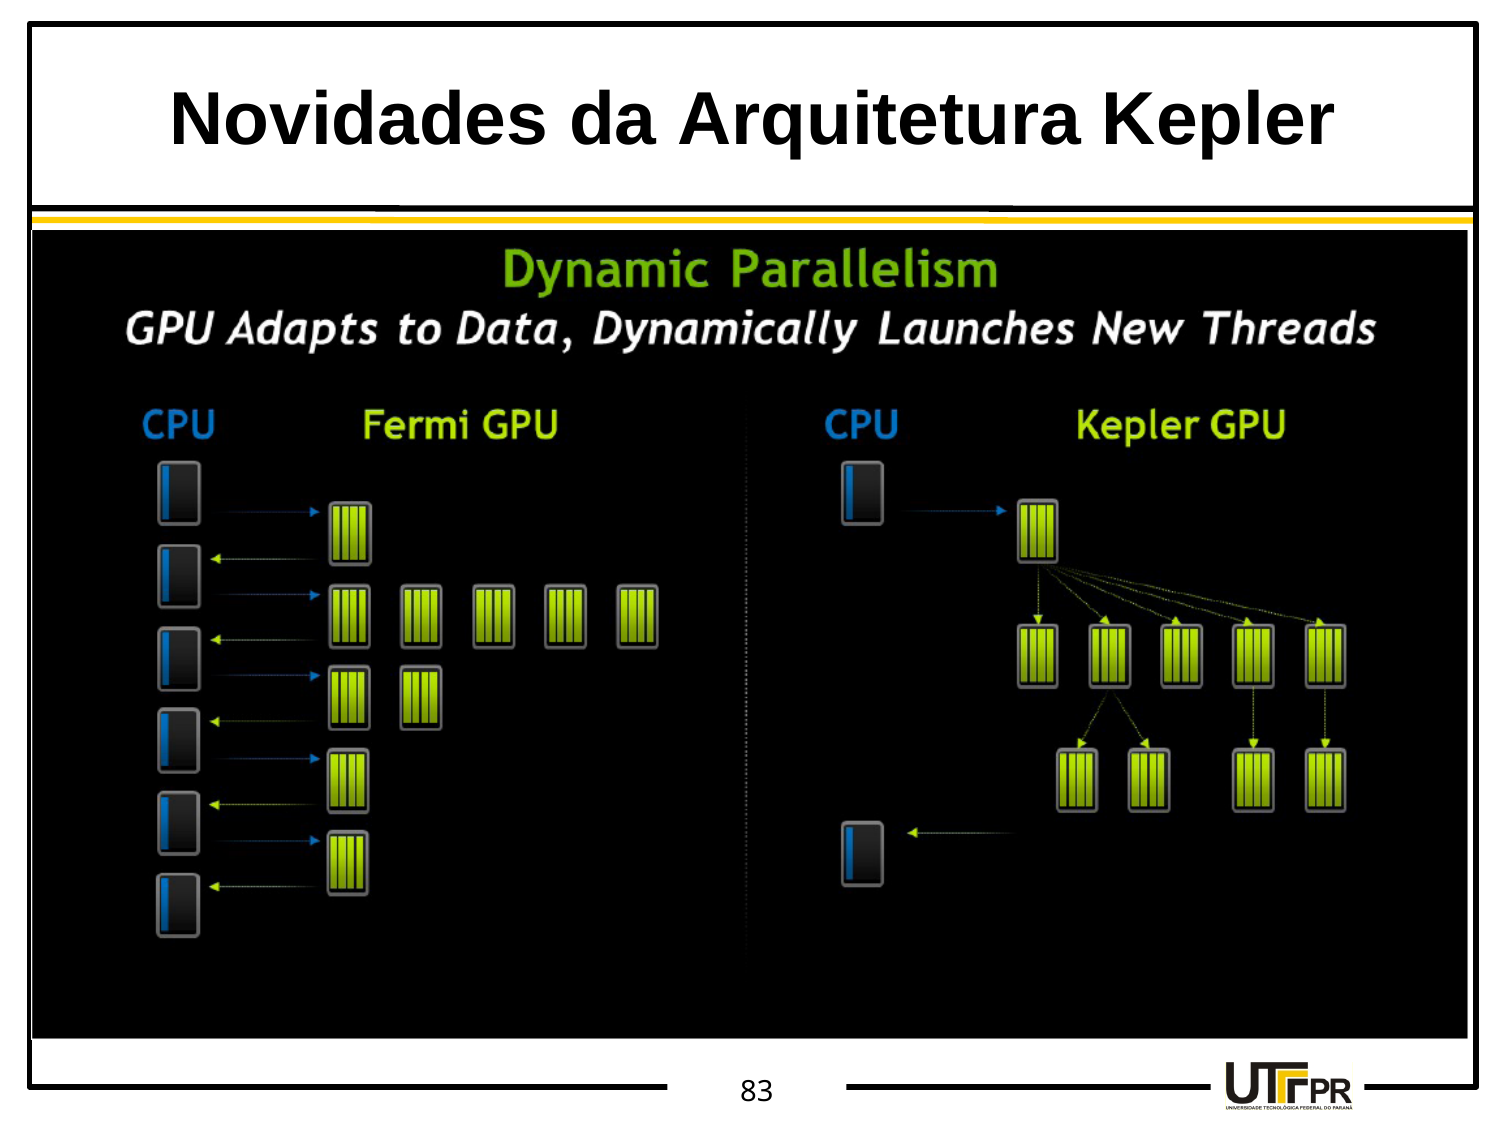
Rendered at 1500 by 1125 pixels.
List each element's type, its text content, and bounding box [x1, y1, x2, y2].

title Novidades da Arquitetura Kepler [29, 47, 1477, 195]
picture [31, 230, 1469, 1040]
picture [1225, 1062, 1353, 1110]
